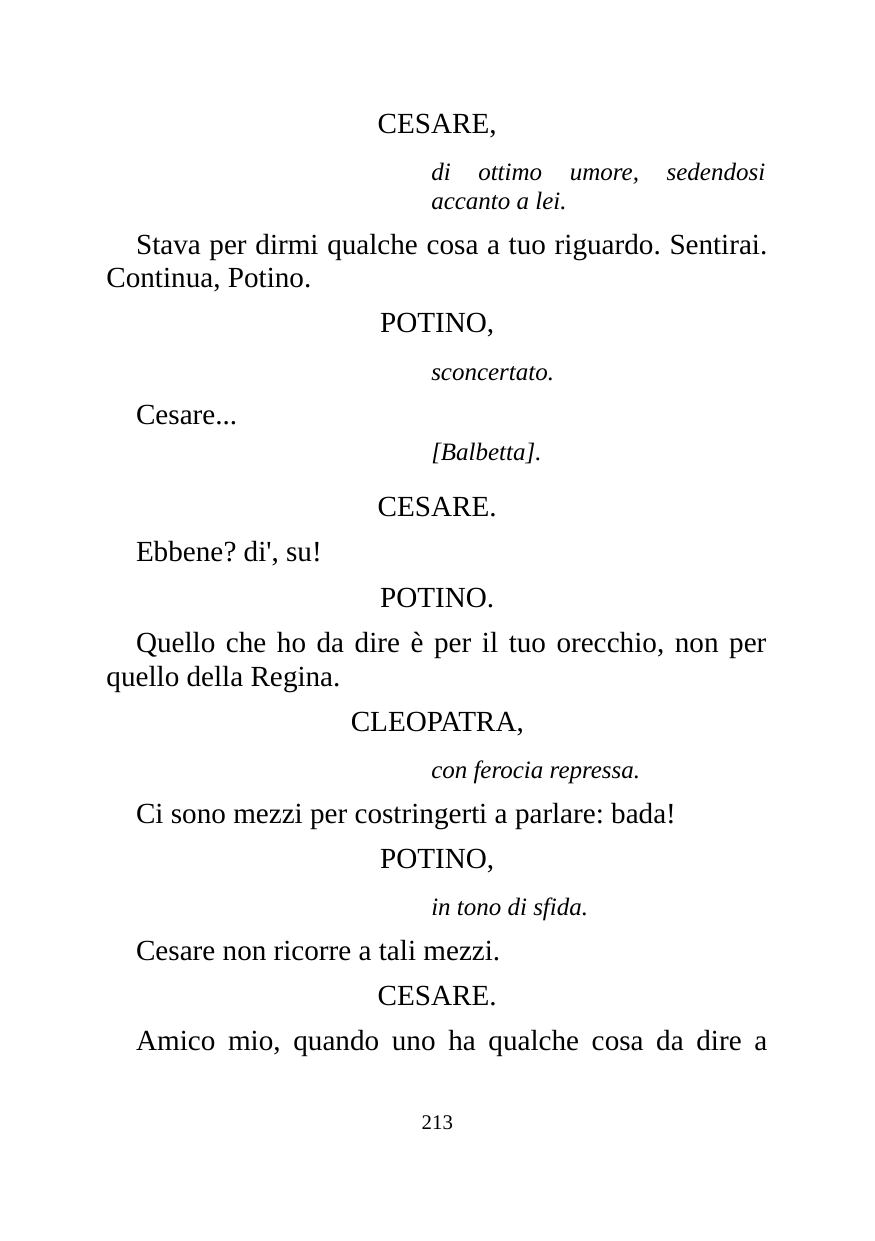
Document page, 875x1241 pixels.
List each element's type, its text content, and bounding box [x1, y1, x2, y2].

text POTINO, [106, 306, 768, 339]
text POTINO, [106, 841, 768, 874]
text Ci sono mezzi per costringerti a parlare: bada! [106, 796, 768, 829]
text Quello che ho da dire è per il tuo orecchio, non per quello della Regina. [106, 625, 768, 692]
text in tono di sfida. [431, 892, 768, 921]
text Stava per dirmi qualche cosa a tuo riguardo. Sentirai. Continua, Potino. [106, 227, 768, 294]
text Amico mio, quando uno ha qualche cosa da dire a [106, 1023, 768, 1057]
text Cesare non ricorre a tali mezzi. [106, 933, 768, 966]
text [Balbetta]. [431, 437, 768, 466]
text CESARE. [106, 978, 768, 1012]
text CLEOPATRA, [106, 704, 768, 737]
text con ferocia repressa. [431, 755, 768, 784]
text POTINO. [106, 580, 768, 613]
text CESARE, [106, 106, 768, 140]
text Cesare... [106, 397, 768, 431]
text di ottimo umore, sedendosi accanto a lei. [431, 157, 768, 215]
text CESARE. [106, 489, 768, 523]
text sconcertato. [431, 357, 768, 386]
text Ebbene? di', su! [106, 534, 768, 568]
